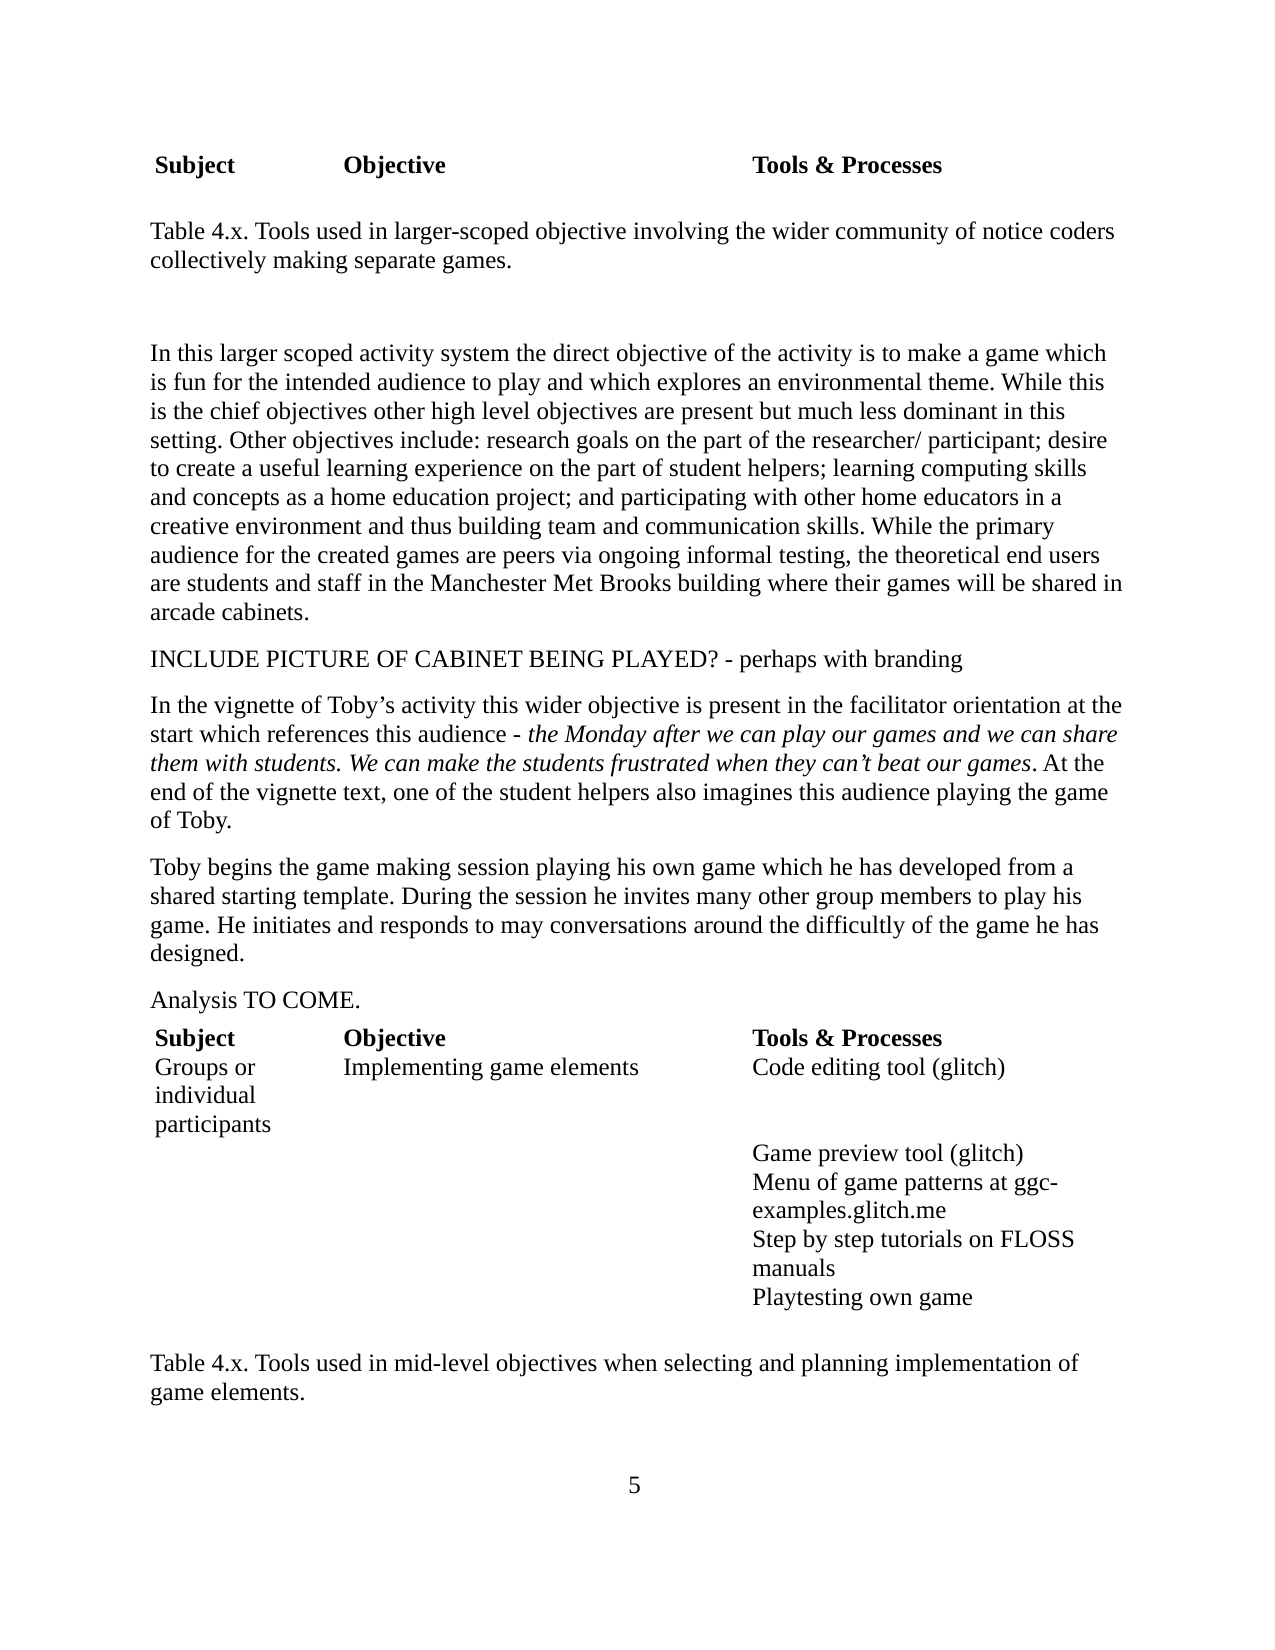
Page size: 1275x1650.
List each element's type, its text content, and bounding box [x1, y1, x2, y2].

table_cell [339, 1310, 747, 1339]
table_cell [150, 179, 339, 207]
table_cell [748, 179, 1125, 207]
table_header Tools & Processes [748, 150, 1125, 179]
table_cell [150, 1167, 339, 1224]
text Table 4.x. Tools used in larger-scoped objective involving the wider community of notice coders collectively making separate games. [150, 216, 1125, 274]
text In this larger scoped activity system the direct objective of the activity is to make a game which is fun for the intended audience to play and which explores an environmental theme. While this is the chief objectives other high level objectives are present but much less dominant in this setting. Other objectives include: research goals on the part of the researcher/ participant; desire to create a useful learning experience on the part of student helpers; learning computing skills and concepts as a home education project; and participating with other home educators in a creative environment and thus building team and communication skills. While the primary audience for the created games are peers via ongoing informal testing, the theoretical end users are students and staff in the Manchester Met Brooks building where their games will be shared in arcade cabinets. [150, 338, 1125, 626]
table_header Tools & Processes [748, 1023, 1125, 1052]
table_cell [339, 1167, 747, 1224]
table_header Subject [150, 150, 339, 179]
text INCLUDE PICTURE OF CABINET BEING PLAYED? - perhaps with branding [150, 644, 1125, 673]
table_cell [748, 1310, 1125, 1339]
text Table 4.x. Tools used in mid-level objectives when selecting and planning implementation of game elements. [150, 1348, 1125, 1406]
table_cell Step by step tutorials on FLOSS manuals [748, 1224, 1125, 1282]
table_cell Groups or individual participants [150, 1052, 339, 1138]
table_cell [339, 1224, 747, 1282]
table_cell [150, 1282, 339, 1310]
text Analysis TO COME. [150, 985, 1125, 1014]
table_cell Game preview tool (glitch) [748, 1138, 1125, 1167]
table_cell Implementing game elements [339, 1052, 747, 1138]
table_cell [150, 1310, 339, 1339]
table_cell [339, 1138, 747, 1167]
text Toby begins the game making session playing his own game which he has developed from a shared starting template. During the session he invites many other group members to play his game. He initiates and responds to may conversations around the difficultly of the game he has designed. [150, 852, 1125, 967]
table_cell Menu of game patterns at ggc-examples.glitch.me [748, 1167, 1125, 1224]
text In the vignette of Toby’s activity this wider objective is present in the facilitator orientation at the start which references this audience - the Monday after we can play our games and we can share them with students. We can make the students frustrated when they can’t beat our games. At the end of the vignette text, one of the student helpers also imagines this audience playing the game of Toby. [150, 691, 1125, 834]
table_cell [150, 1224, 339, 1282]
table_cell Code editing tool (glitch) [748, 1052, 1125, 1138]
table_cell Playtesting own game [748, 1282, 1125, 1310]
table_cell [150, 1138, 339, 1167]
table_cell [339, 179, 747, 207]
table_header Objective [339, 1023, 747, 1052]
table_cell [339, 1282, 747, 1310]
table_header Subject [150, 1023, 339, 1052]
table_header Objective [339, 150, 747, 179]
